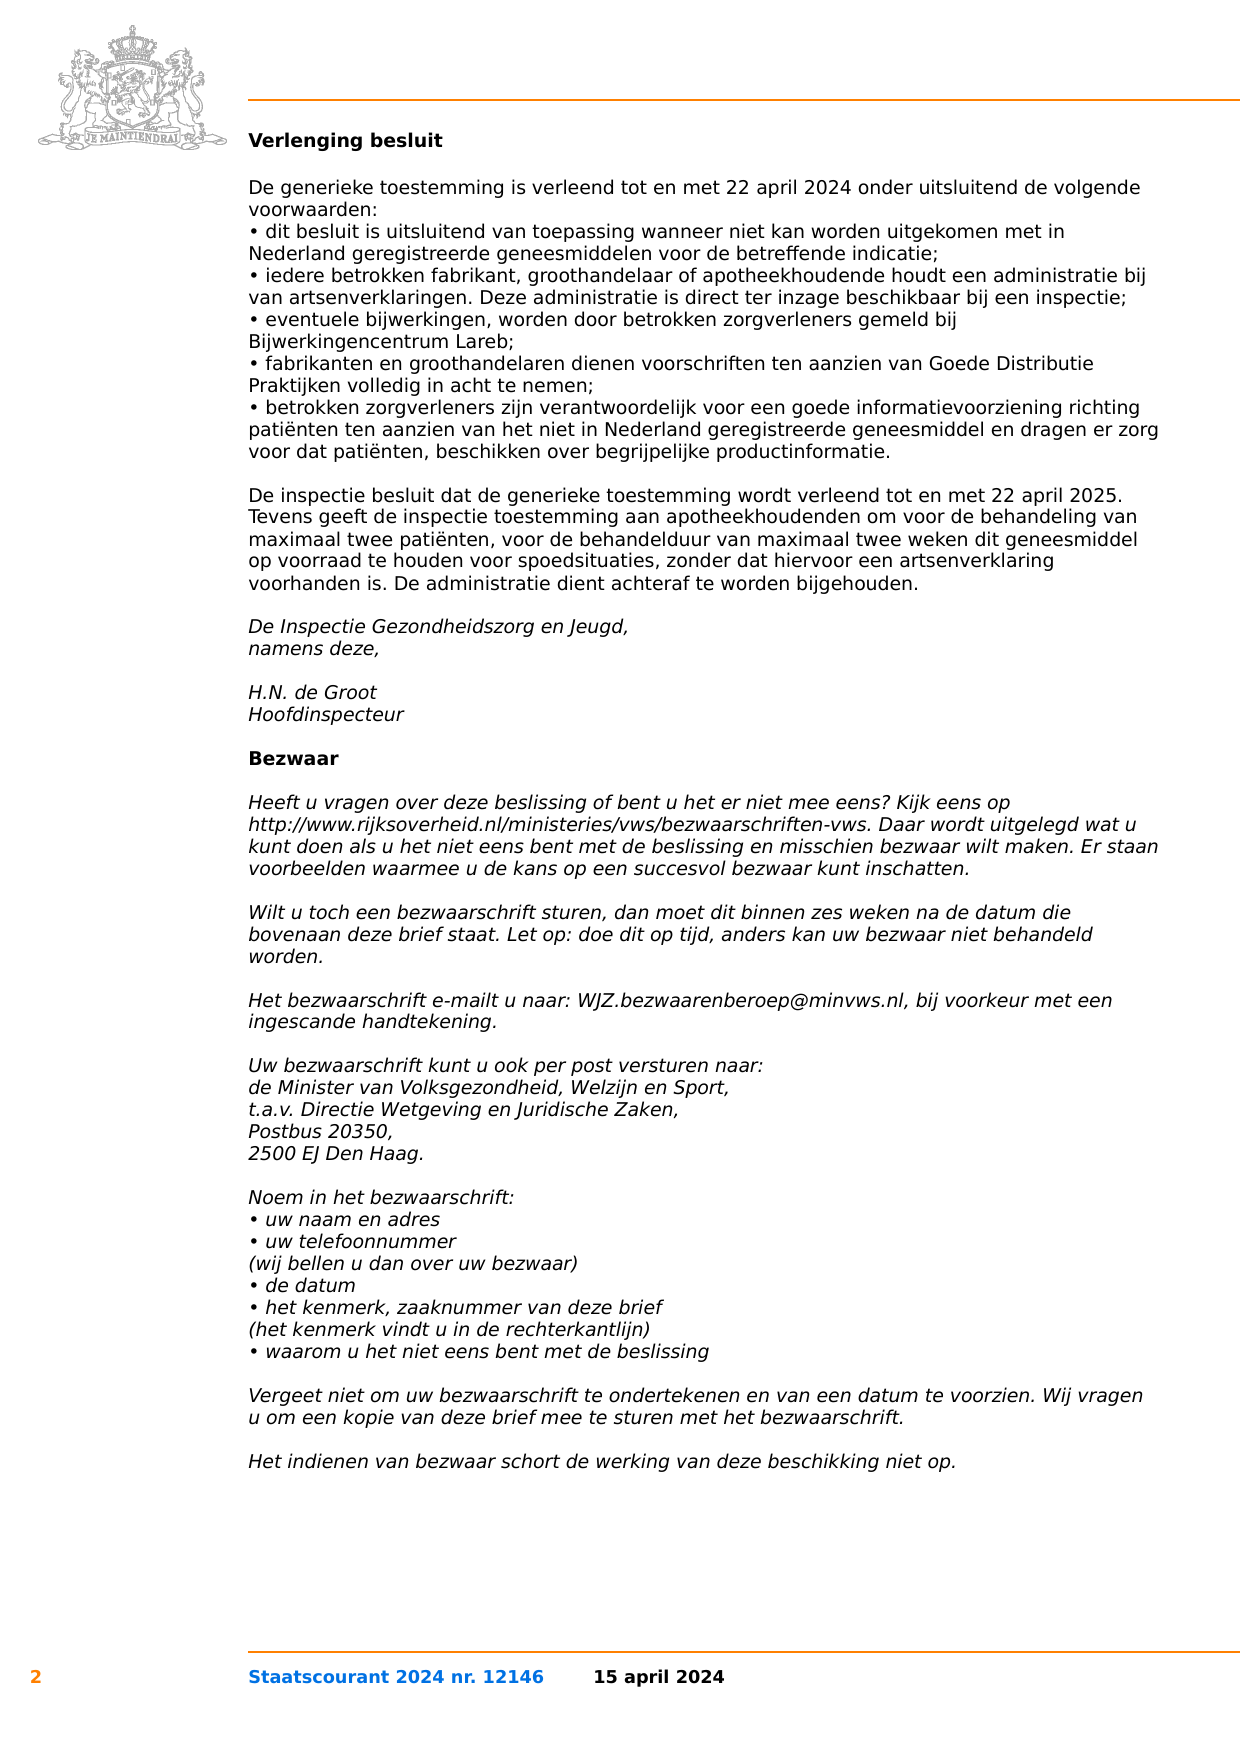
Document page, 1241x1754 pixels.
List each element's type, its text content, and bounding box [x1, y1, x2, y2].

text Heeft u vragen over deze beslissing of bent u het er niet mee eens? Kijk eens op http://www.rijksoverheid.nl/ministeries/vws/bezwaarschriften-vws. Daar wordt uitgelegd wat u kunt doen als u het niet eens bent met de beslissing en misschien bezwaar wilt maken. Er staan voorbeelden waarmee u de kans op een succesvol bezwaar kunt inschatten. [248, 792, 1163, 880]
text Tevens geeft de inspectie toestemming aan apotheekhoudenden om voor de behandeling van maximaal twee patiënten, voor de behandelduur van maximaal twee weken dit geneesmiddel op voorraad te houden voor spoedsituaties, zonder dat hiervoor een artsenverklaring voorhanden is. De administratie dient achteraf te worden bijgehouden. [248, 506, 1163, 594]
text Bezwaar [248, 748, 1163, 770]
text De Inspectie Gezondheidszorg en Jeugd, namens deze, H.N. de Groot Hoofdinspecteur [248, 616, 1163, 726]
text Postbus 20350, [248, 1121, 1163, 1143]
text Vergeet niet om uw bezwaarschrift te ondertekenen en van een datum te voorzien. Wij vragen u om een kopie van deze brief mee te sturen met het bezwaarschrift. [248, 1385, 1163, 1429]
text De inspectie besluit dat de generieke toestemming wordt verleend tot en met 22 april 2025. [248, 484, 1163, 506]
text (wij bellen u dan over uw bezwaar) [248, 1253, 1163, 1275]
text • uw naam en adres [248, 1209, 1163, 1231]
text De generieke toestemming is verleend tot en met 22 april 2024 onder uitsluitend de volgende voorwaarden: [248, 177, 1163, 221]
picture [38, 25, 227, 150]
text • fabrikanten en groothandelaren dienen voorschriften ten aanzien van Goede Distributie Praktijken volledig in acht te nemen; [248, 353, 1163, 397]
text Noem in het bezwaarschrift: [248, 1187, 1163, 1209]
text • het kenmerk, zaaknummer van deze brief [248, 1297, 1163, 1319]
text de Minister van Volksgezondheid, Welzijn en Sport, [248, 1077, 1163, 1099]
text Het bezwaarschrift e-mailt u naar: WJZ.bezwaarenberoep@minvws.nl, bij voorkeur met een ingescande handtekening. [248, 989, 1163, 1033]
text • waarom u het niet eens bent met de beslissing [248, 1341, 1163, 1363]
text t.a.v. Directie Wetgeving en Juridische Zaken, [248, 1099, 1163, 1121]
text Uw bezwaarschrift kunt u ook per post versturen naar: [248, 1055, 1163, 1077]
text • uw telefoonnummer [248, 1231, 1163, 1253]
text Wilt u toch een bezwaarschrift sturen, dan moet dit binnen zes weken na de datum die bovenaan deze brief staat. Let op: doe dit op tijd, anders kan uw bezwaar niet behandeld worden. [248, 902, 1163, 968]
subtitle Verlenging besluit [248, 130, 1163, 152]
text • dit besluit is uitsluitend van toepassing wanneer niet kan worden uitgekomen met in Nederland geregistreerde geneesmiddelen voor de betreffende indicatie; [248, 221, 1163, 265]
text • iedere betrokken fabrikant, groothandelaar of apotheekhoudende houdt een administratie bij van artsenverklaringen. Deze administratie is direct ter inzage beschikbaar bij een inspectie; [248, 265, 1163, 309]
text • de datum [248, 1275, 1163, 1297]
text Het indienen van bezwaar schort de werking van deze beschikking niet op. [248, 1451, 1163, 1473]
text • betrokken zorgverleners zijn verantwoordelijk voor een goede informatievoorziening richting patiënten ten aanzien van het niet in Nederland geregistreerde geneesmiddel en dragen er zorg voor dat patiënten, beschikken over begrijpelijke productinformatie. [248, 397, 1163, 463]
text (het kenmerk vindt u in de rechterkantlijn) [248, 1319, 1163, 1341]
text • eventuele bijwerkingen, worden door betrokken zorgverleners gemeld bij Bijwerkingencentrum Lareb; [248, 309, 1163, 353]
text 2500 EJ Den Haag. [248, 1143, 1163, 1165]
